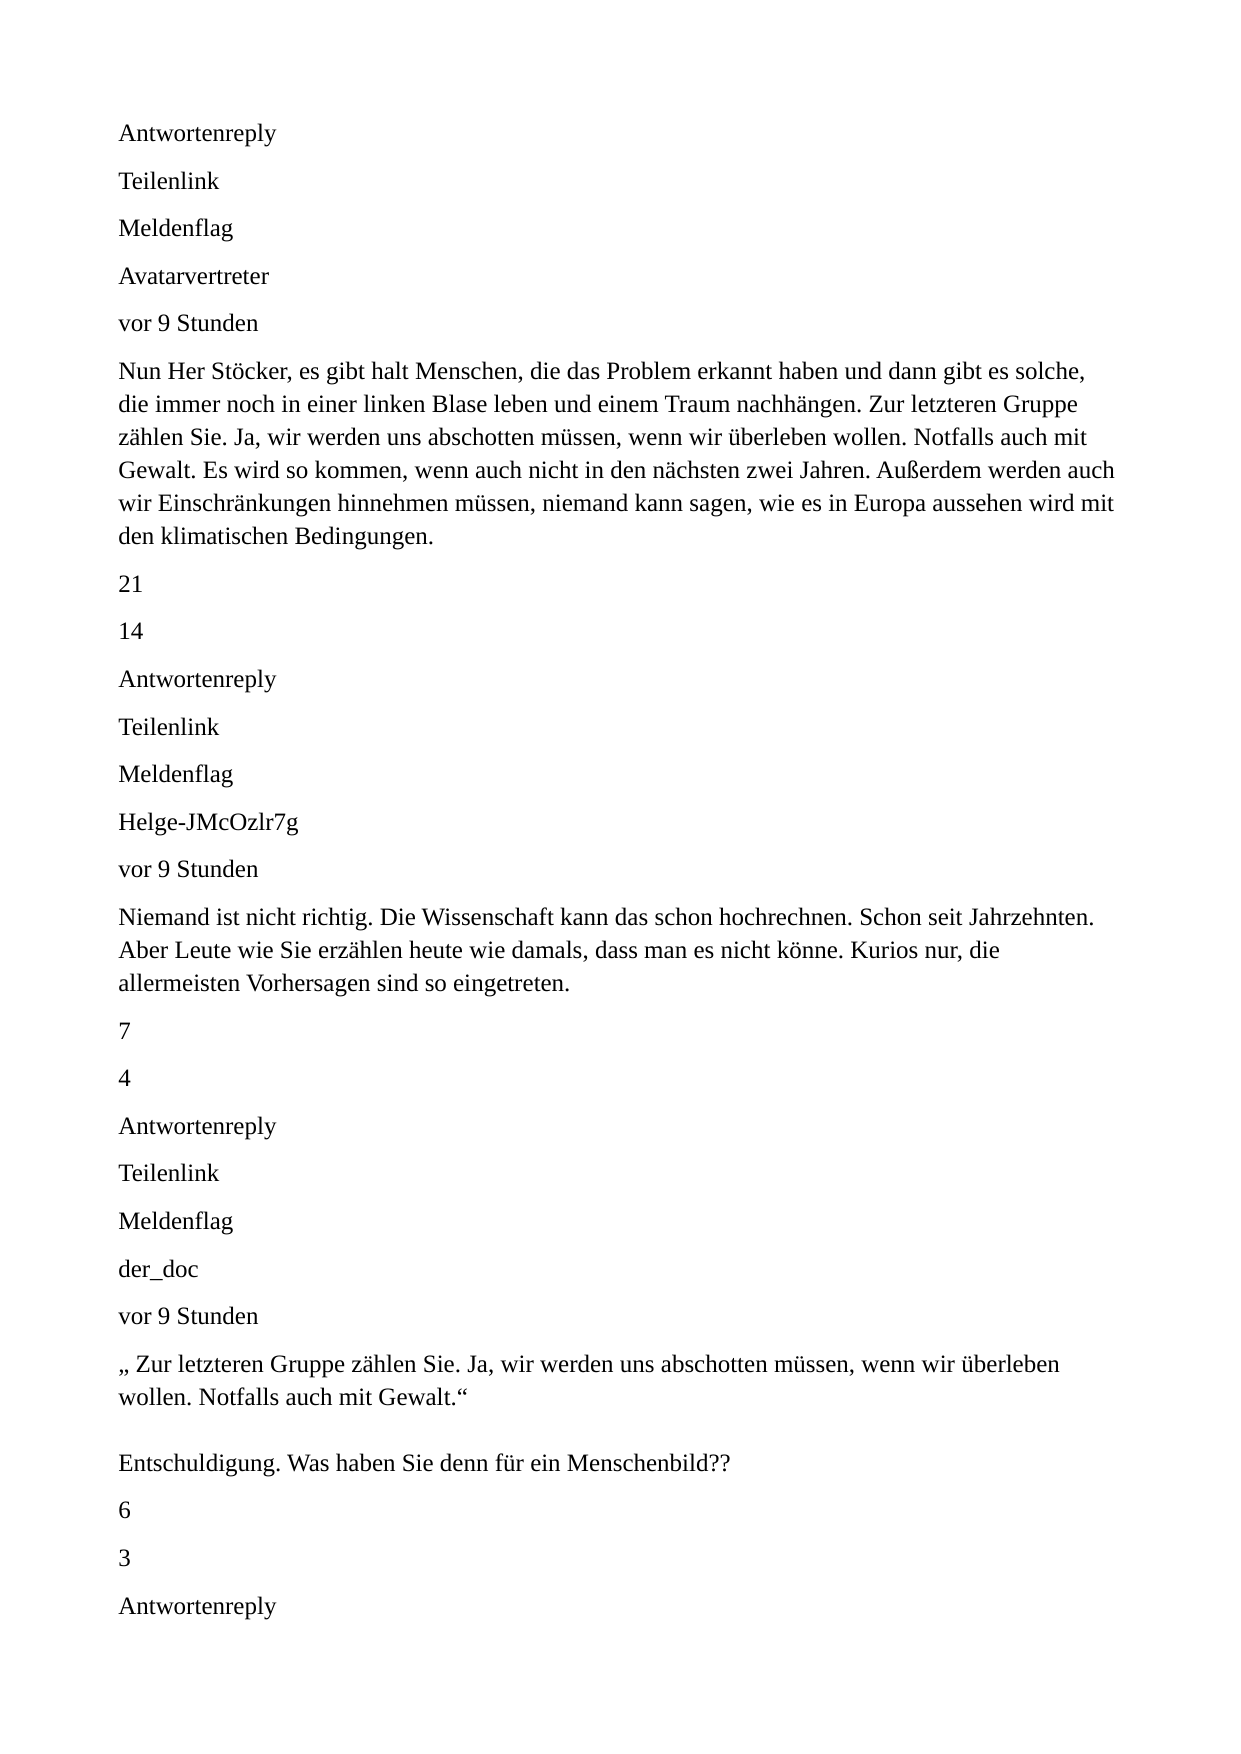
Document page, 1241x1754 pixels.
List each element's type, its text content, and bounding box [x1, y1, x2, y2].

text vor 9 Stunden [118, 1301, 1122, 1330]
text 7 [118, 1016, 1122, 1044]
text 21 [118, 569, 1122, 598]
text 4 [118, 1063, 1122, 1092]
text Antwortenreply [118, 1591, 1122, 1619]
text Teilenlink [118, 712, 1122, 740]
text Teilenlink [118, 166, 1122, 194]
text Helge-JMcOzlr7g [118, 807, 1122, 836]
text 3 [118, 1543, 1122, 1572]
text „ Zur letzteren Gruppe zählen Sie. Ja, wir werden uns abschotten müssen, wenn wir überleben wollen. Notfalls auch mit Gewalt.“ Entschuldigung. Was haben Sie denn für ein Menschenbild?? [118, 1349, 1122, 1477]
text 6 [118, 1496, 1122, 1524]
text Niemand ist nicht richtig. Die Wissenschaft kann das schon hochrechnen. Schon seit Jahrzehnten. Aber Leute wie Sie erzählen heute wie damals, dass man es nicht könne. Kurios nur, die allermeisten Vorhersagen sind so eingetreten. [118, 902, 1122, 997]
text Nun Her Stöcker, es gibt halt Menschen, die das Problem erkannt haben und dann gibt es solche, die immer noch in einer linken Blase leben und einem Traum nachhängen. Zur letzteren Gruppe zählen Sie. Ja, wir werden uns abschotten müssen, wenn wir überleben wollen. Notfalls auch mit Gewalt. Es wird so kommen, wenn auch nicht in den nächsten zwei Jahren. Außerdem werden auch wir Einschränkungen hinnehmen müssen, niemand kann sagen, wie es in Europa aussehen wird mit den klimatischen Bedingungen. [118, 356, 1122, 550]
text Antwortenreply [118, 664, 1122, 693]
text vor 9 Stunden [118, 854, 1122, 883]
text Meldenflag [118, 213, 1122, 242]
text 14 [118, 616, 1122, 645]
text vor 9 Stunden [118, 308, 1122, 337]
text Meldenflag [118, 1206, 1122, 1235]
text Antwortenreply [118, 1111, 1122, 1140]
text Meldenflag [118, 759, 1122, 788]
text Teilenlink [118, 1158, 1122, 1187]
text der_doc [118, 1254, 1122, 1282]
text Antwortenreply [118, 118, 1122, 147]
text Avatarvertreter [118, 261, 1122, 290]
